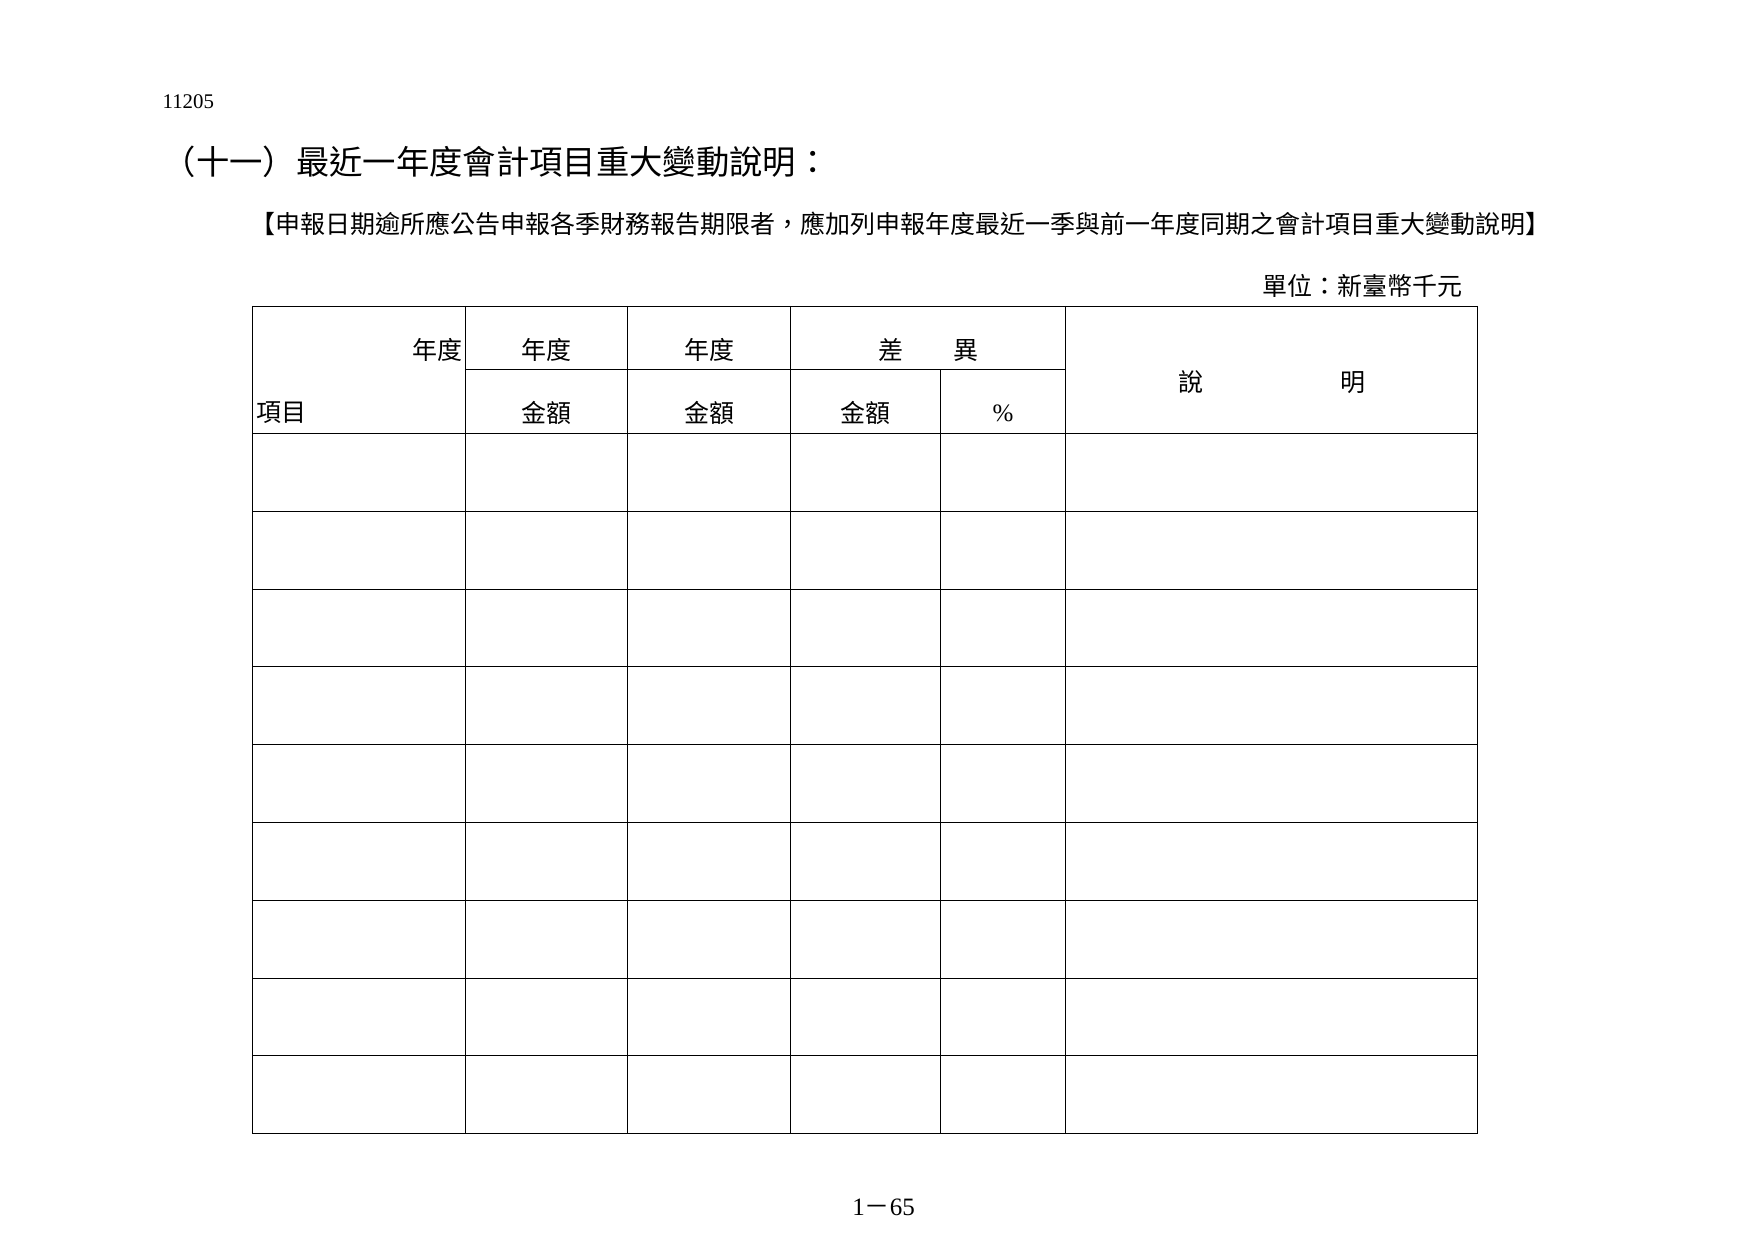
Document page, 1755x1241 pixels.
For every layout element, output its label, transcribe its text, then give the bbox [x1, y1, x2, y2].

table_cell [253, 590, 465, 666]
table_cell [1066, 901, 1477, 977]
table_cell [1478, 666, 1578, 744]
table_cell [1066, 590, 1477, 666]
table_cell 金額 [628, 370, 790, 433]
table_cell [628, 979, 790, 1055]
table_cell [941, 1056, 1065, 1133]
table_cell [253, 434, 465, 511]
table_cell [1066, 1056, 1477, 1133]
table_cell [466, 1056, 627, 1133]
table_cell [466, 901, 627, 977]
table_cell [466, 512, 627, 588]
table_cell [1066, 512, 1477, 588]
table_cell [791, 901, 940, 977]
table_cell [253, 745, 465, 822]
table_cell [791, 1056, 940, 1133]
text （十一）最近一年度會計項目重大變動說明： [162, 118, 1604, 181]
table_header 年度 項目 [253, 307, 465, 433]
table_cell [791, 434, 940, 511]
table_cell [1478, 1055, 1578, 1133]
table_cell [941, 590, 1065, 666]
table_cell [791, 745, 940, 822]
table_cell [791, 979, 940, 1055]
table_cell [466, 979, 627, 1055]
table_cell [1478, 822, 1578, 900]
table_cell [941, 512, 1065, 588]
table_cell [1478, 369, 1578, 433]
table_cell [466, 745, 627, 822]
table_cell [1478, 511, 1578, 588]
table_cell [1066, 823, 1477, 900]
table_cell [1478, 744, 1578, 822]
table_cell % [941, 370, 1065, 433]
table_header 說 明 [1066, 307, 1477, 433]
table_cell [941, 823, 1065, 900]
table_cell [466, 823, 627, 900]
table_cell [253, 979, 465, 1055]
table_cell [1478, 433, 1578, 511]
table_cell [628, 590, 790, 666]
table_cell [466, 434, 627, 511]
table_header 年度 [466, 307, 627, 369]
table_cell [791, 590, 940, 666]
table_cell 金額 [791, 370, 940, 433]
table_cell [253, 901, 465, 977]
table_cell [628, 434, 790, 511]
table_header 差 異 [791, 307, 1065, 369]
table_cell [628, 512, 790, 588]
table_cell [628, 667, 790, 744]
table_cell [1066, 979, 1477, 1055]
table_cell [1478, 589, 1578, 666]
table_header 年度 [628, 307, 790, 369]
table_cell [941, 979, 1065, 1055]
table_cell [1066, 434, 1477, 511]
table_cell [1478, 978, 1578, 1055]
table_cell [941, 745, 1065, 822]
table_cell [466, 667, 627, 744]
table_cell [941, 901, 1065, 977]
text 單位：新臺幣千元 [1262, 243, 1604, 306]
text 【申報日期逾所應公告申報各季財務報告期限者，應加列申報年度最近一季與前一年度同期之會計項目重大變動說明】 [250, 181, 1604, 243]
table_cell [253, 512, 465, 588]
table_cell [791, 667, 940, 744]
table_cell [791, 512, 940, 588]
table_cell [628, 1056, 790, 1133]
table_cell [1478, 900, 1578, 977]
table_cell [628, 823, 790, 900]
table_cell [628, 901, 790, 977]
table_cell [466, 590, 627, 666]
table_cell [628, 745, 790, 822]
table_cell [941, 667, 1065, 744]
table_cell [1066, 667, 1477, 744]
table_cell [941, 434, 1065, 511]
table_cell [1066, 745, 1477, 822]
table_cell [253, 667, 465, 744]
table_cell [791, 823, 940, 900]
table_cell 金額 [466, 370, 627, 433]
table_cell [253, 823, 465, 900]
table_header [1478, 306, 1578, 369]
table_cell [253, 1056, 465, 1133]
